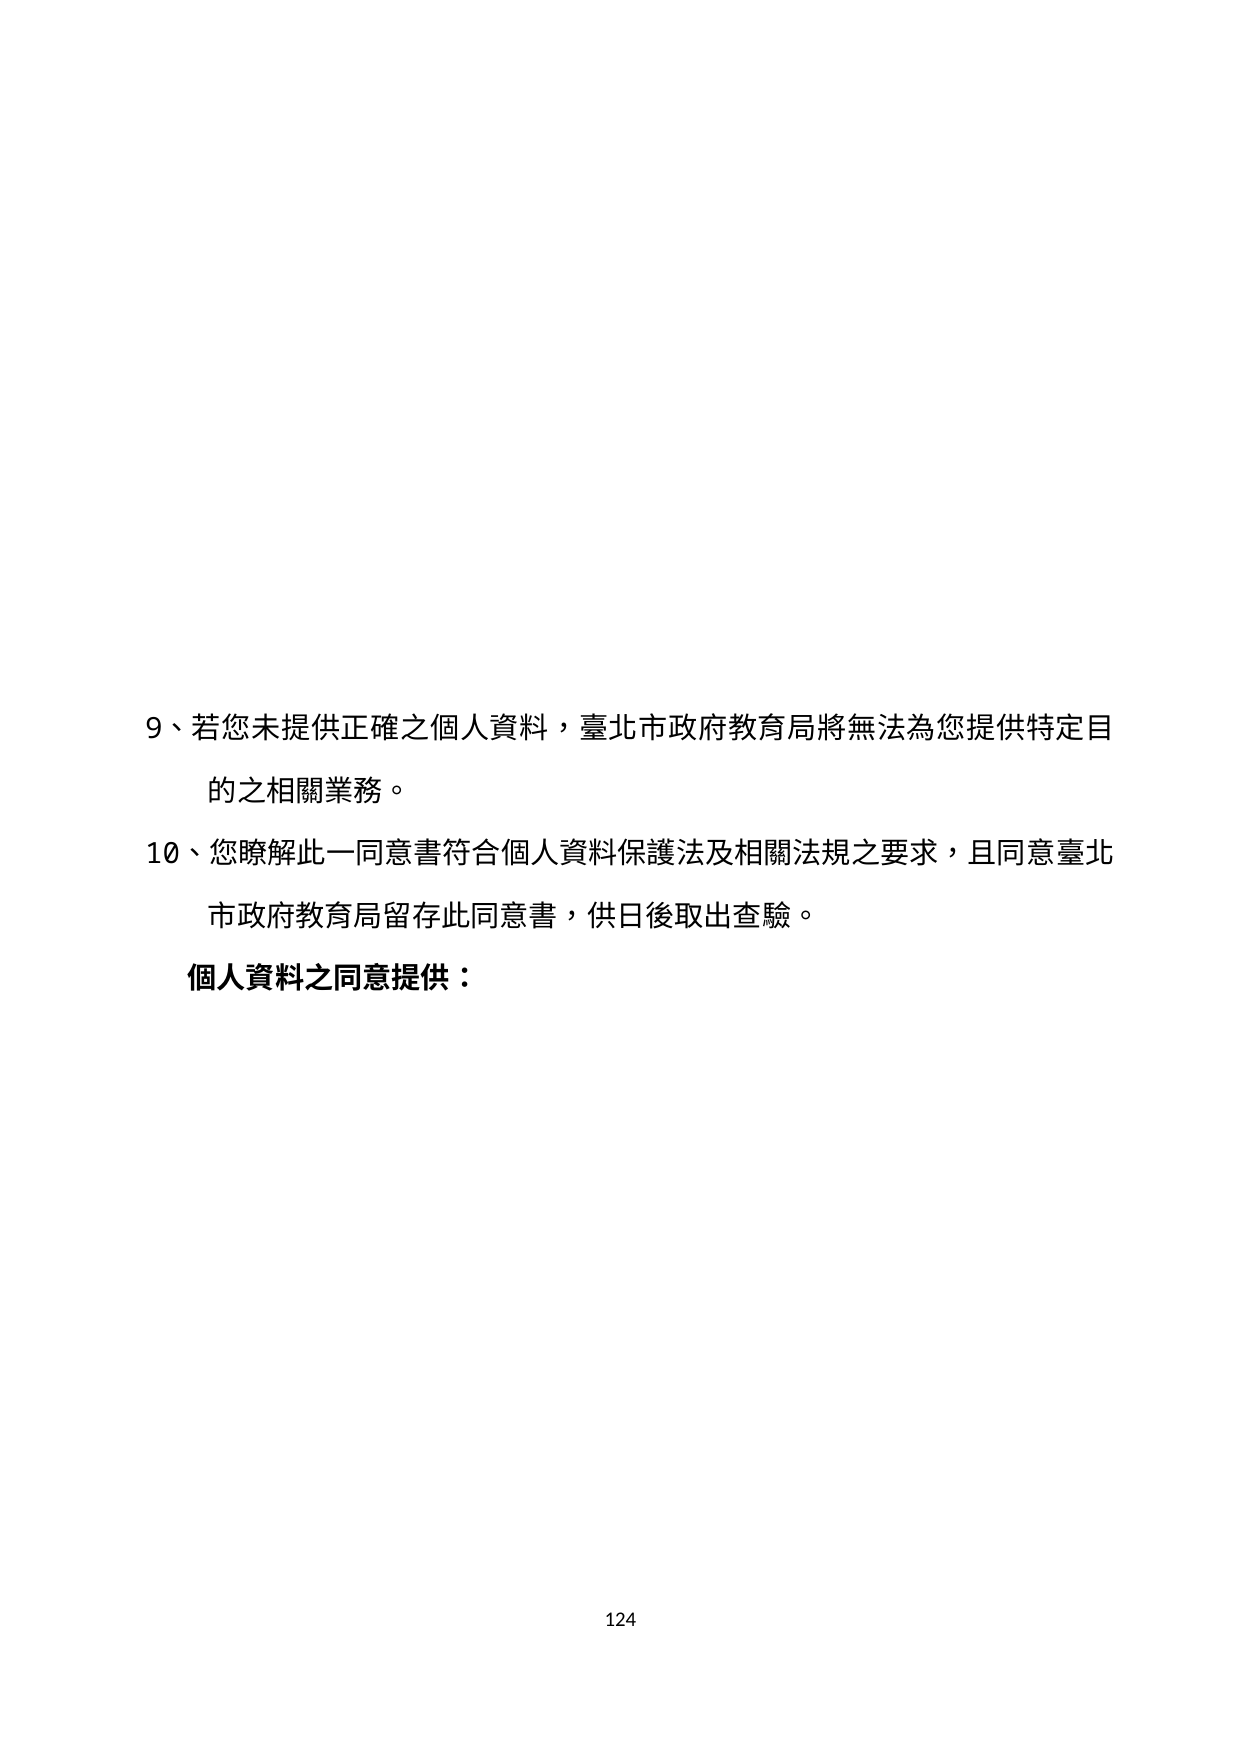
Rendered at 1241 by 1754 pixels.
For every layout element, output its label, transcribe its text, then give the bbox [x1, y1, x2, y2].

list 若您未提供正確之個人資料，臺北市政府教育局將無法為您提供特定目的之相關業務。 [145, 684, 1114, 809]
list 您瞭解此一同意書符合個人資料保護法及相關法規之要求，且同意臺北市政府教育局留存此同意書，供日後取出查驗。 [145, 809, 1114, 934]
text 個人資料之同意提供： [187, 934, 1053, 997]
